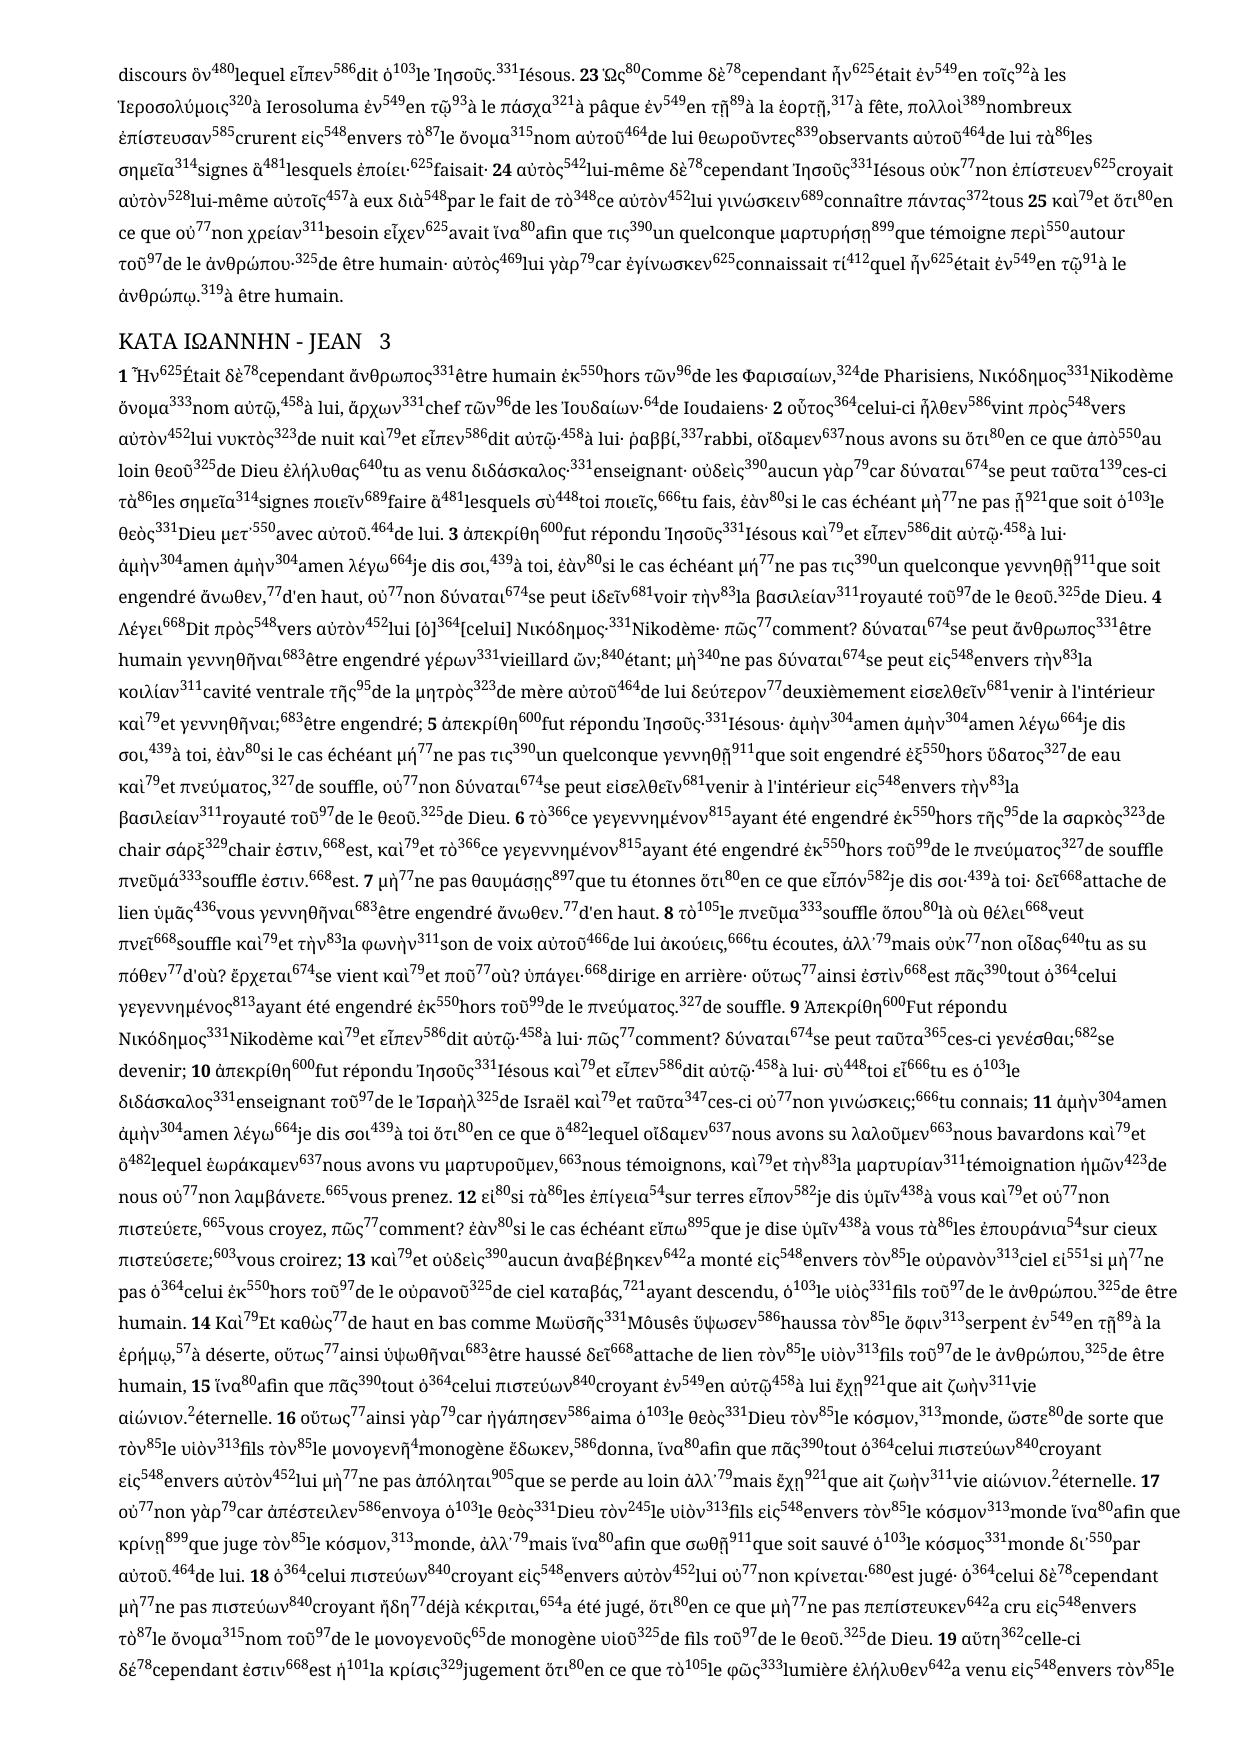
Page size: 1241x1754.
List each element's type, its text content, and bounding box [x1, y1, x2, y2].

text 1 Καὶ79Et τῇ89à la ἡμέρᾳ317à journée τῇ89à la τρίτῃ206à troisième γάμος331mariage ἐγένετο592se devint ἐν549en Κανὰ317à Kana τῆς95de la Γαλιλαίας,323de Galilée, καὶ79et ἦν625était ἡ101la μήτηρ329mère τοῦ97de le Ἰησοῦ325de Iésous ἐκεῖ·77là· 2 ἐκλήθη600fut appelé δὲ78cependant καὶ77aussi ὁ103le Ἰησοῦς331Iésous καὶ79et οἱ102les μαθηταὶ330disciples αὐτοῦ464de lui εἰς548envers τὸν85le γάμον.313mariage. 3 καὶ79et ὑστερήσαντος716de ayant manqué οἴνου325de vin λέγει668dit ἡ101la μήτηρ329mère τοῦ97de le Ἰησοῦ325de Iésous πρὸς548vers αὐτόν·452lui· οἶνον313vin οὐκ77non ἔχουσιν.667ont. 4 [καὶ]79[et] λέγει668dit αὐτῇ456à elle ὁ103le Ἰησοῦς·331Iésous· τί412quel ἐμοὶ420à moi καὶ79et σοί,439à toi, γύναι;335femme; οὔπω77non encore ἥκει668surgit ἡ101la ὥρα329heure μου.424de moi. 5 λέγει668dit ἡ101la μήτηρ329mère αὐτοῦ464de lui τοῖς90à les διακόνοις·318à serviteurs· ὅ482lequel τι375un quelconque ἂν340le cas échéant λέγῃ921que dise ὑμῖν438à vous ποιήσατε.553faites. 6 ἦσαν624étaient δὲ78cependant ἐκεῖ77là λίθιναι19pierreuses ὑδρίαι328vases hydries ἓξ194six κατὰ548selon τὸν85le καθαρισμὸν313purification τῶν96de les Ἰουδαίων64de Ioudaiens κείμεναι,864se couchantes, χωροῦσαι837plaçantes ἀνὰ77de bas en haut μετρητὰς312métrètes δύο178deux ἢ79ou τρεῖς.178trois. 7 λέγει668dit αὐτοῖς457à eux ὁ103le Ἰησοῦς·331Iésous· γεμίσατε553remplissez pleinement τὰς82les ὑδρίας310vases hydries ὕδατος.327de eau. καὶ79et ἐγέμισαν585remplirent pleinement αὐτὰς449elles ἕως551jusqu'à ce que ἄνω.77en haut. 8 καὶ79et λέγει668dit αὐτοῖς·457à eux· ἀντλήσατε553puisez νῦν77maintenant καὶ79et φέρετε569portez τῷ91à le ἀρχιτρικλίνῳ·319à architriclin· οἱ468ceux δὲ78cependant ἤνεγκαν.585portèrent. 9 ὡς80comme δὲ78cependant ἐγεύσατο592se goûta ὁ103le ἀρχιτρίκλινος331architriclin τὸ87le ὕδωρ315eau οἶνον313vin γεγενημένον798ayant été devenu καὶ79et οὐκ77non ᾔδει659avait su πόθεν77d'où? ἐστίν,668est, οἱ102les δὲ78cependant διάκονοι330serviteurs ᾔδεισαν658avaient su οἱ363ceux ἠντληκότες782ayants puisés τὸ87le ὕδωρ,315eau, φωνεῖ668sonne de voix τὸν85le νυμφίον313époux ὁ103le ἀρχιτρίκλινος331architriclin 10 καὶ79et λέγει668dit αὐτῷ·458à lui· πᾶς287tout ἄνθρωπος331être humain πρῶτον77premièrement τὸν85le καλὸν4beau οἶνον313vin τίθησιν668pose καὶ79et ὅταν80lorsque le cas échéant μεθυσθῶσιν910que soient déliré en ivresse τὸν85le ἐλάσσω·4moindre· σὺ448toi τετήρηκας640tu as gardé τὸν85le καλὸν4beau οἶνον313vin ἕως551jusqu'à ce que ἄρτι.77à l'instant. 11 Ταύτην344Celle-ci ἐποίησεν586fit ἀρχὴν311origine τῶν98de les σημείων326de signes ὁ103le Ἰησοῦς331Iésous ἐν549en Κανὰ317à Kana τῆς95de la Γαλιλαίας323de Galilée καὶ79et ἐφανέρωσεν586rendit visible τὴν83la δόξαν311gloire αὐτοῦ,464de lui, καὶ79et ἐπίστευσαν585crurent εἰς548envers αὐτὸν452lui οἱ102les μαθηταὶ330disciples αὐτοῦ.464de lui. 12 Μετὰ548Après τοῦτο348ce-ci κατέβη586descendit εἰς548envers Καφαρναοὺμ311Kapharnaoum αὐτὸς469lui καὶ79et ἡ101la μήτηρ329mère αὐτοῦ464de lui καὶ79et οἱ102les ἀδελφοὶ330frères [αὐτοῦ]464[de lui] καὶ79et οἱ102les μαθηταὶ330disciples αὐτοῦ464de lui καὶ79et ἐκεῖ77là ἔμειναν585restèrent οὐ77non πολλὰς266nombreuses ἡμέρας.310journées. 13 Καὶ79Et ἐγγὺς77proche ἦν625était τὸ105le πάσχα333pâque τῶν96de les Ἰουδαίων,64de Ioudaiens, καὶ79et ἀνέβη586monta εἰς548envers Ἱεροσόλυμα314Ierosoluma ὁ103le Ἰησοῦς.331Iésous. 14 Καὶ79Et εὗρεν586trouva ἐν549en τῷ93à le ἱερῷ321à sanctuaire τοὺς345ceux πωλοῦντας821troquants βόας312boeufs καὶ79et πρόβατα314brebis καὶ79et περιστερὰς310colombes καὶ79et τοὺς84les κερματιστὰς312changeurs de monnaies καθημένους,848se étants assis, 15 καὶ79et ποιήσας721ayant fait φραγέλλιον315flagelle ἐκ550hors σχοινίων326de cordages πάντας372tous ἐξέβαλεν586éjecta ἐκ550hors τοῦ99de le ἱεροῦ327de sanctuaire τά86les τε79en outre πρόβατα314brebis καὶ79et τοὺς84les βόας,312boeufs, καὶ79et τῶν96de les κολλυβιστῶν324de changeurs de pièces ἐξέχεεν586déversa τὰ86les κέρματα314monnaies καὶ79et τὰς82les τραπέζας310tables ἀνέτρεψεν,586renversa de bas en haut, 16 καὶ79et τοῖς351à ceux τὰς82les περιστερὰς310colombes πωλοῦσιν827à troquants εἶπεν·586dit· ἄρατε553levez ταῦτα347ces-ci ἐντεῦθεν,77d'ici, μὴ77ne pas ποιεῖτε569faites τὸν85le οἶκον313maison τοῦ97de le πατρός325de père μου424de moi οἶκον313maison ἐμπορίου.327de négoce. 17 ἐμνήσθησαν599furent mémorisé οἱ102les μαθηταὶ330disciples αὐτοῦ464de lui ὅτι80en ce que γεγραμμένον815ayant été graphé ἐστίν·668est· ὁ103le ζῆλος331zèle τοῦ97de le οἴκου325de maison σου442de toi καταφάγεταί612se mangera complètement με.417moi. 18 Ἀπεκρίθησαν599Furent répondu οὖν79donc οἱ102les Ἰουδαῖοι70Ioudaiens καὶ79et εἶπαν585dirent αὐτῷ·458à lui· τί163quel σημεῖον315signe δεικνύεις666tu montres ἡμῖν419à nous ὅτι80en ce que ταῦτα347ces-ci ποιεῖς;666tu fais; 19 ἀπεκρίθη600fut répondu Ἰησοῦς331Iésous καὶ79et εἶπεν586dit αὐτοῖς·457à eux· λύσατε553déliez τὸν85le ναὸν313temple τοῦτον138celui-ci καὶ79et ἐν549en τρισὶν182à trois ἡμέραις316à journées ἐγερῶ602j'éveillerai αὐτόν.452lui. 20 εἶπαν585dirent οὖν79donc οἱ102les Ἰουδαῖοι·70Ioudaiens· τεσσεράκοντα186à quarante καὶ79et ἓξ186à six ἔτεσιν320à ans οἰκοδομήθη600fut édifié en maison ὁ103le ναὸς331temple οὗτος,156celui-ci, καὶ79et σὺ448toi ἐν549en τρισὶν182à trois ἡμέραις316à journées ἐγερεῖς604tu éveilleras αὐτόν;452lui; 21 ἐκεῖνος364celui-là δὲ78cependant ἔλεγεν625disait περὶ550autour τοῦ97de le ναοῦ325de temple τοῦ99de le σώματος327de corps αὐτοῦ.464de lui. 22 ὅτε80lorsque οὖν79donc ἠγέρθη600fut éveillé ἐκ550hors νεκρῶν,64de morts, ἐμνήσθησαν599furent mémorisé οἱ102les μαθηταὶ330disciples αὐτοῦ464de lui ὅτι80en ce que τοῦτο348ce-ci ἔλεγεν,625disait, καὶ79et ἐπίστευσαν585crurent τῇ89à la γραφῇ317à graphe καὶ79et τῷ91à le λόγῳ319à discours ὃν480lequel εἶπεν586dit ὁ103le Ἰησοῦς.331Iésous. 23 Ὡς80Comme δὲ78cependant ἦν625était ἐν549en τοῖς92à les Ἱεροσολύμοις320à Ierosoluma ἐν549en τῷ93à le πάσχα321à pâque ἐν549en τῇ89à la ἑορτῇ,317à fête, πολλοὶ389nombreux ἐπίστευσαν585crurent εἰς548envers τὸ87le ὄνομα315nom αὐτοῦ464de lui θεωροῦντες839observants αὐτοῦ464de lui τὰ86les σημεῖα314signes ἃ481lesquels ἐποίει·625faisait· 24 αὐτὸς542lui-même δὲ78cependant Ἰησοῦς331Iésous οὐκ77non ἐπίστευεν625croyait αὐτὸν528lui-même αὐτοῖς457à eux διὰ548par le fait de τὸ348ce αὐτὸν452lui γινώσκειν689connaître πάντας372tous 25 καὶ79et ὅτι80en ce que οὐ77non χρείαν311besoin εἶχεν625avait ἵνα80afin que τις390un quelconque μαρτυρήσῃ899que témoigne περὶ550autour τοῦ97de le ἀνθρώπου·325de être humain· αὐτὸς469lui γὰρ79car ἐγίνωσκεν625connaissait τί412quel ἦν625était ἐν549en τῷ91à le ἀνθρώπῳ.319à être humain. [118, 59, 1181, 307]
text 1 Ἦν625Était δὲ78cependant ἄνθρωπος331être humain ἐκ550hors τῶν96de les Φαρισαίων,324de Pharisiens, Νικόδημος331Nikodème ὄνομα333nom αὐτῷ,458à lui, ἄρχων331chef τῶν96de les Ἰουδαίων·64de Ioudaiens· 2 οὗτος364celui-ci ἦλθεν586vint πρὸς548vers αὐτὸν452lui νυκτὸς323de nuit καὶ79et εἶπεν586dit αὐτῷ·458à lui· ῥαββί,337rabbi, οἴδαμεν637nous avons su ὅτι80en ce que ἀπὸ550au loin θεοῦ325de Dieu ἐλήλυθας640tu as venu διδάσκαλος·331enseignant· οὐδεὶς390aucun γὰρ79car δύναται674se peut ταῦτα139ces-ci τὰ86les σημεῖα314signes ποιεῖν689faire ἃ481lesquels σὺ448toi ποιεῖς,666tu fais, ἐὰν80si le cas échéant μὴ77ne pas ᾖ921que soit ὁ103le θεὸς331Dieu μετ᾽550avec αὐτοῦ.464de lui. 3 ἀπεκρίθη600fut répondu Ἰησοῦς331Iésous καὶ79et εἶπεν586dit αὐτῷ·458à lui· ἀμὴν304amen ἀμὴν304amen λέγω664je dis σοι,439à toi, ἐὰν80si le cas échéant μή77ne pas τις390un quelconque γεννηθῇ911que soit engendré ἄνωθεν,77d'en haut, οὐ77non δύναται674se peut ἰδεῖν681voir τὴν83la βασιλείαν311royauté τοῦ97de le θεοῦ.325de Dieu. 4 Λέγει668Dit πρὸς548vers αὐτὸν452lui [ὁ]364[celui] Νικόδημος·331Nikodème· πῶς77comment? δύναται674se peut ἄνθρωπος331être humain γεννηθῆναι683être engendré γέρων331vieillard ὤν;840étant; μὴ340ne pas δύναται674se peut εἰς548envers τὴν83la κοιλίαν311cavité ventrale τῆς95de la μητρὸς323de mère αὐτοῦ464de lui δεύτερον77deuxièmement εἰσελθεῖν681venir à l'intérieur καὶ79et γεννηθῆναι;683être engendré; 5 ἀπεκρίθη600fut répondu Ἰησοῦς·331Iésous· ἀμὴν304amen ἀμὴν304amen λέγω664je dis σοι,439à toi, ἐὰν80si le cas échéant μή77ne pas τις390un quelconque γεννηθῇ911que soit engendré ἐξ550hors ὕδατος327de eau καὶ79et πνεύματος,327de souffle, οὐ77non δύναται674se peut εἰσελθεῖν681venir à l'intérieur εἰς548envers τὴν83la βασιλείαν311royauté τοῦ97de le θεοῦ.325de Dieu. 6 τὸ366ce γεγεννημένον815ayant été engendré ἐκ550hors τῆς95de la σαρκὸς323de chair σάρξ329chair ἐστιν,668est, καὶ79et τὸ366ce γεγεννημένον815ayant été engendré ἐκ550hors τοῦ99de le πνεύματος327de souffle πνεῦμά333souffle ἐστιν.668est. 7 μὴ77ne pas θαυμάσῃς897que tu étonnes ὅτι80en ce que εἶπόν582je dis σοι·439à toi· δεῖ668attache de lien ὑμᾶς436vous γεννηθῆναι683être engendré ἄνωθεν.77d'en haut. 8 τὸ105le πνεῦμα333souffle ὅπου80là où θέλει668veut πνεῖ668souffle καὶ79et τὴν83la φωνὴν311son de voix αὐτοῦ466de lui ἀκούεις,666tu écoutes, ἀλλ᾽79mais οὐκ77non οἶδας640tu as su πόθεν77d'où? ἔρχεται674se vient καὶ79et ποῦ77où? ὑπάγει·668dirige en arrière· οὕτως77ainsi ἐστὶν668est πᾶς390tout ὁ364celui γεγεννημένος813ayant été engendré ἐκ550hors τοῦ99de le πνεύματος.327de souffle. 9 Ἀπεκρίθη600Fut répondu Νικόδημος331Nikodème καὶ79et εἶπεν586dit αὐτῷ·458à lui· πῶς77comment? δύναται674se peut ταῦτα365ces-ci γενέσθαι;682se devenir; 10 ἀπεκρίθη600fut répondu Ἰησοῦς331Iésous καὶ79et εἶπεν586dit αὐτῷ·458à lui· σὺ448toi εἶ666tu es ὁ103le διδάσκαλος331enseignant τοῦ97de le Ἰσραὴλ325de Israël καὶ79et ταῦτα347ces-ci οὐ77non γινώσκεις;666tu connais; 11 ἀμὴν304amen ἀμὴν304amen λέγω664je dis σοι439à toi ὅτι80en ce que ὃ482lequel οἴδαμεν637nous avons su λαλοῦμεν663nous bavardons καὶ79et ὃ482lequel ἑωράκαμεν637nous avons vu μαρτυροῦμεν,663nous témoignons, καὶ79et τὴν83la μαρτυρίαν311témoignation ἡμῶν423de nous οὐ77non λαμβάνετε.665vous prenez. 12 εἰ80si τὰ86les ἐπίγεια54sur terres εἶπον582je dis ὑμῖν438à vous καὶ79et οὐ77non πιστεύετε,665vous croyez, πῶς77comment? ἐὰν80si le cas échéant εἴπω895que je dise ὑμῖν438à vous τὰ86les ἐπουράνια54sur cieux πιστεύσετε;603vous croirez; 13 καὶ79et οὐδεὶς390aucun ἀναβέβηκεν642a monté εἰς548envers τὸν85le οὐρανὸν313ciel εἰ551si μὴ77ne pas ὁ364celui ἐκ550hors τοῦ97de le οὐρανοῦ325de ciel καταβάς,721ayant descendu, ὁ103le υἱὸς331fils τοῦ97de le ἀνθρώπου.325de être humain. 14 Καὶ79Et καθὼς77de haut en bas comme Μωϋσῆς331Môusês ὕψωσεν586haussa τὸν85le ὄφιν313serpent ἐν549en τῇ89à la ἐρήμῳ,57à déserte, οὕτως77ainsi ὑψωθῆναι683être haussé δεῖ668attache de lien τὸν85le υἱὸν313fils τοῦ97de le ἀνθρώπου,325de être humain, 15 ἵνα80afin que πᾶς390tout ὁ364celui πιστεύων840croyant ἐν549en αὐτῷ458à lui ἔχῃ921que ait ζωὴν311vie αἰώνιον.2éternelle. 16 οὕτως77ainsi γὰρ79car ἠγάπησεν586aima ὁ103le θεὸς331Dieu τὸν85le κόσμον,313monde, ὥστε80de sorte que τὸν85le υἱὸν313fils τὸν85le μονογενῆ4monogène ἔδωκεν,586donna, ἵνα80afin que πᾶς390tout ὁ364celui πιστεύων840croyant εἰς548envers αὐτὸν452lui μὴ77ne pas ἀπόληται905que se perde au loin ἀλλ᾽79mais ἔχῃ921que ait ζωὴν311vie αἰώνιον.2éternelle. 17 οὐ77non γὰρ79car ἀπέστειλεν586envoya ὁ103le θεὸς331Dieu τὸν245le υἱὸν313fils εἰς548envers τὸν85le κόσμον313monde ἵνα80afin que κρίνῃ899que juge τὸν85le κόσμον,313monde, ἀλλ᾽79mais ἵνα80afin que σωθῇ911que soit sauvé ὁ103le κόσμος331monde δι᾽550par αὐτοῦ.464de lui. 18 ὁ364celui πιστεύων840croyant εἰς548envers αὐτὸν452lui οὐ77non κρίνεται·680est jugé· ὁ364celui δὲ78cependant μὴ77ne pas πιστεύων840croyant ἤδη77déjà κέκριται,654a été jugé, ὅτι80en ce que μὴ77ne pas πεπίστευκεν642a cru εἰς548envers τὸ87le ὄνομα315nom τοῦ97de le μονογενοῦς65de monogène υἱοῦ325de fils τοῦ97de le θεοῦ.325de Dieu. 19 αὕτη362celle-ci δέ78cependant ἐστιν668est ἡ101la κρίσις329jugement ὅτι80en ce que τὸ105le φῶς333lumière ἐλήλυθεν642a venu εἰς548envers τὸν85le κόσμον313monde καὶ79et ἠγάπησαν585aimèrent οἱ102les ἄνθρωποι330êtres humains μᾶλλον77davantage τὸ87le σκότος315ténèbre ἢ79ou τὸ87le φῶς·315lumière· ἦν625était γὰρ79car αὐτῶν463de eux πονηρὰ48méchants τὰ104les ἔργα.332travaux. 20 πᾶς287tout γὰρ79car ὁ364celui φαῦλα54dérisoires πράσσων840pratiquant μισεῖ668hait τὸ87le φῶς315lumière καὶ79et οὐκ77non ἔρχεται674se vient πρὸς548vers τὸ87le φῶς,315lumière, ἵνα80afin que μὴ77ne pas ἐλεγχθῇ911que soit réfuté τὰ104les ἔργα332travaux αὐτοῦ·464de lui· 21 ὁ364celui δὲ78cependant ποιῶν840faisant τὴν83la ἀλήθειαν311vérité ἔρχεται674se vient πρὸς548vers τὸ87le φῶς,315lumière, ἵνα80afin que φανερωθῇ911que soit rendu visible αὐτοῦ464de lui τὰ104les ἔργα332travaux ὅτι80en ce que ἐν549en θεῷ319à Dieu ἐστιν668est εἰργασμένα.814ayants étés mis au travail. 22 Μετὰ548Après ταῦτα347ces-ci ἦλθεν586vint ὁ103le Ἰησοῦς331Iésous καὶ79et οἱ102les μαθηταὶ330disciples αὐτοῦ464de lui εἰς548envers τὴν83la Ἰουδαίαν2Ioudaienne γῆν311terre καὶ79et ἐκεῖ77là διέτριβεν625grattait à travers μετ᾽550avec αὐτῶν463de eux καὶ79et ἐβάπτιζεν.625baptisait. 23 Ἦν625Était δὲ78cependant καὶ77aussi ὁ103le Ἰωάννης331Ioannes βαπτίζων840baptisant ἐν549en Αἰνὼν317à Énon ἐγγὺς77proche τοῦ99de le Σαλείμ,327de Salim, ὅτι80en ce que ὕδατα332eaux πολλὰ288nombreux ἦν625était ἐκεῖ,77là, καὶ79et παρεγίνοντο630se devenaient à côté καὶ79et ἐβαπτίζοντο·635étaient baptisé· 24 οὔπω77non encore γὰρ79car ἦν625était βεβλημένος813ayant été jeté εἰς548envers τὴν83la φυλακὴν311gardiennage ὁ103le Ἰωάννης.331Ioannes. 25 Ἐγένετο592Se devint οὖν79donc ζήτησις329recherche ἐκ550hors τῶν96de les μαθητῶν324de disciples Ἰωάννου325de Ioannes μετὰ550avec Ἰουδαίου65de Ioudaien περὶ550autour καθαρισμοῦ.325de purification. 26 καὶ79et ἦλθον585vinrent πρὸς548vers τὸν85le Ἰωάννην313Ioannes καὶ79et εἶπαν585dirent αὐτῷ·458à lui· ῥαββί,337rabbi, ὃς498lequel ἦν625était μετὰ550avec σοῦ442de toi πέραν552de l'autre côté τοῦ97de le Ἰορδάνου,325de Iordane, ᾧ486à lequel σὺ448toi μεμαρτύρηκας,640tu as témoigné, ἴδε306voici οὗτος364celui-ci βαπτίζει668baptise καὶ79et πάντες389tous ἔρχονται673se viennent πρὸς548vers αὐτόν.452lui. 27 Ἀπεκρίθη600Fut répondu Ἰωάννης331Ioannes καὶ79et εἶπεν·586dit· οὐ77non δύναται674se peut ἄνθρωπος331être humain λαμβάνειν689prendre οὐδὲ77non cependant ἓν55un ἐὰν80si le cas échéant μὴ77ne pas ᾖ921que soit δεδομένον815ayant été donné αὐτῷ458à lui ἐκ550hors τοῦ97de le οὐρανοῦ.325de ciel. 28 αὐτοὶ523vous-mêmes ὑμεῖς447vous μοι420à moi μαρτυρεῖτε665vous témoignez ὅτι80en ce que εἶπον582je dis [ὅτι]80[en ce que] οὐκ77non εἰμὶ664je suis ἐγὼ431moi ὁ103le χριστός,331Christ, ἀλλ᾽79mais ὅτι80en ce que ἀπεσταλμένος813ayant été envoyé εἰμὶ664je suis ἔμπροσθεν552en devers ἐκείνου.358de celui-là. 29 ὁ364celui ἔχων840ayant τὴν83la νύμφην311épouse νυμφίος331époux ἐστίν·668est· ὁ103le δὲ78cependant φίλος71ami τοῦ97de le νυμφίου325de époux ὁ364celui ἑστηκὼς783ayant dressé καὶ79et ἀκούων840écoutant αὐτοῦ464de lui χαρᾷ317à joie χαίρει668est de joie διὰ548par le fait de τὴν83la φωνὴν311son de voix τοῦ97de le νυμφίου.325de époux. αὕτη154celle-ci οὖν79donc ἡ101la χαρὰ329joie ἡ101la ἐμὴ229mienne πεπλήρωται.654a été fait plénitude. 30 ἐκεῖνον346celui-là δεῖ668attache de lien αὐξάνειν,689croître, ἐμὲ417moi δὲ78cependant ἐλαττοῦσθαι.690se amoindrir. 31 Ὁ364Celui ἄνωθεν77d'en haut ἐρχόμενος867se venant ἐπάνω552sur le haut πάντων385de tous ἐστίν·668est· ὁ364celui ὢν840étant ἐκ550hors τῆς95de la γῆς323de terre ἐκ550hors τῆς95de la γῆς323de terre ἐστιν668est καὶ79et ἐκ550hors τῆς95de la γῆς323de terre λαλεῖ.668bavarde. ὁ364celui ἐκ550hors τοῦ97de le οὐρανοῦ325de ciel ἐρχόμενος867se venant [ἐπάνω552[sur le haut πάντων385de tous ἐστίν]·668est]· 32 ὃ482lequel ἑώρακεν642a vu καὶ79et ἤκουσεν586écouta τοῦτο348ce-ci μαρτυρεῖ,668témoigne, καὶ79et τὴν83la μαρτυρίαν311témoignation αὐτοῦ464de lui οὐδεὶς390aucun λαμβάνει.668prend. 33 ὁ364celui λαβὼν721ayant pris αὐτοῦ464de lui τὴν83la μαρτυρίαν311témoignation ἐσφράγισεν586scella ὅτι80en ce que ὁ103le θεὸς331Dieu ἀληθής47vrai ἐστιν.668est. 34 ὃν480lequel γὰρ79car ἀπέστειλεν586envoya ὁ103le θεὸς331Dieu τὰ86les ῥήματα314oraux τοῦ97de le θεοῦ325de Dieu λαλεῖ,668bavarde, οὐ77non γὰρ79car ἐκ550hors μέτρου327de mesure δίδωσιν668donne τὸ87le πνεῦμα.315souffle. 35 ὁ103le πατὴρ331père ἀγαπᾷ668aime τὸν85le υἱὸν313fils καὶ79et πάντα374tous δέδωκεν642a donné ἐν549en τῇ89à la χειρὶ317à main αὐτοῦ.464de lui. 36 ὁ364celui πιστεύων840croyant εἰς548envers τὸν85le υἱὸν313fils ἔχει668a ζωὴν311vie αἰώνιον·2éternelle· ὁ364celui δὲ78cependant ἀπειθῶν840désobéissant τῷ91à le υἱῷ319à fils οὐκ77non ὄψεται612se verra ζωήν,311vie, ἀλλ᾽79mais ἡ101la ὀργὴ329colère τοῦ97de le θεοῦ325de Dieu μένει668reste ἐπ᾽548sur αὐτόν.452lui. [118, 360, 1181, 1682]
text ΚΑΤΑ ΙΩΑΝΝΗΝ - JEAN 3 [118, 326, 1181, 356]
